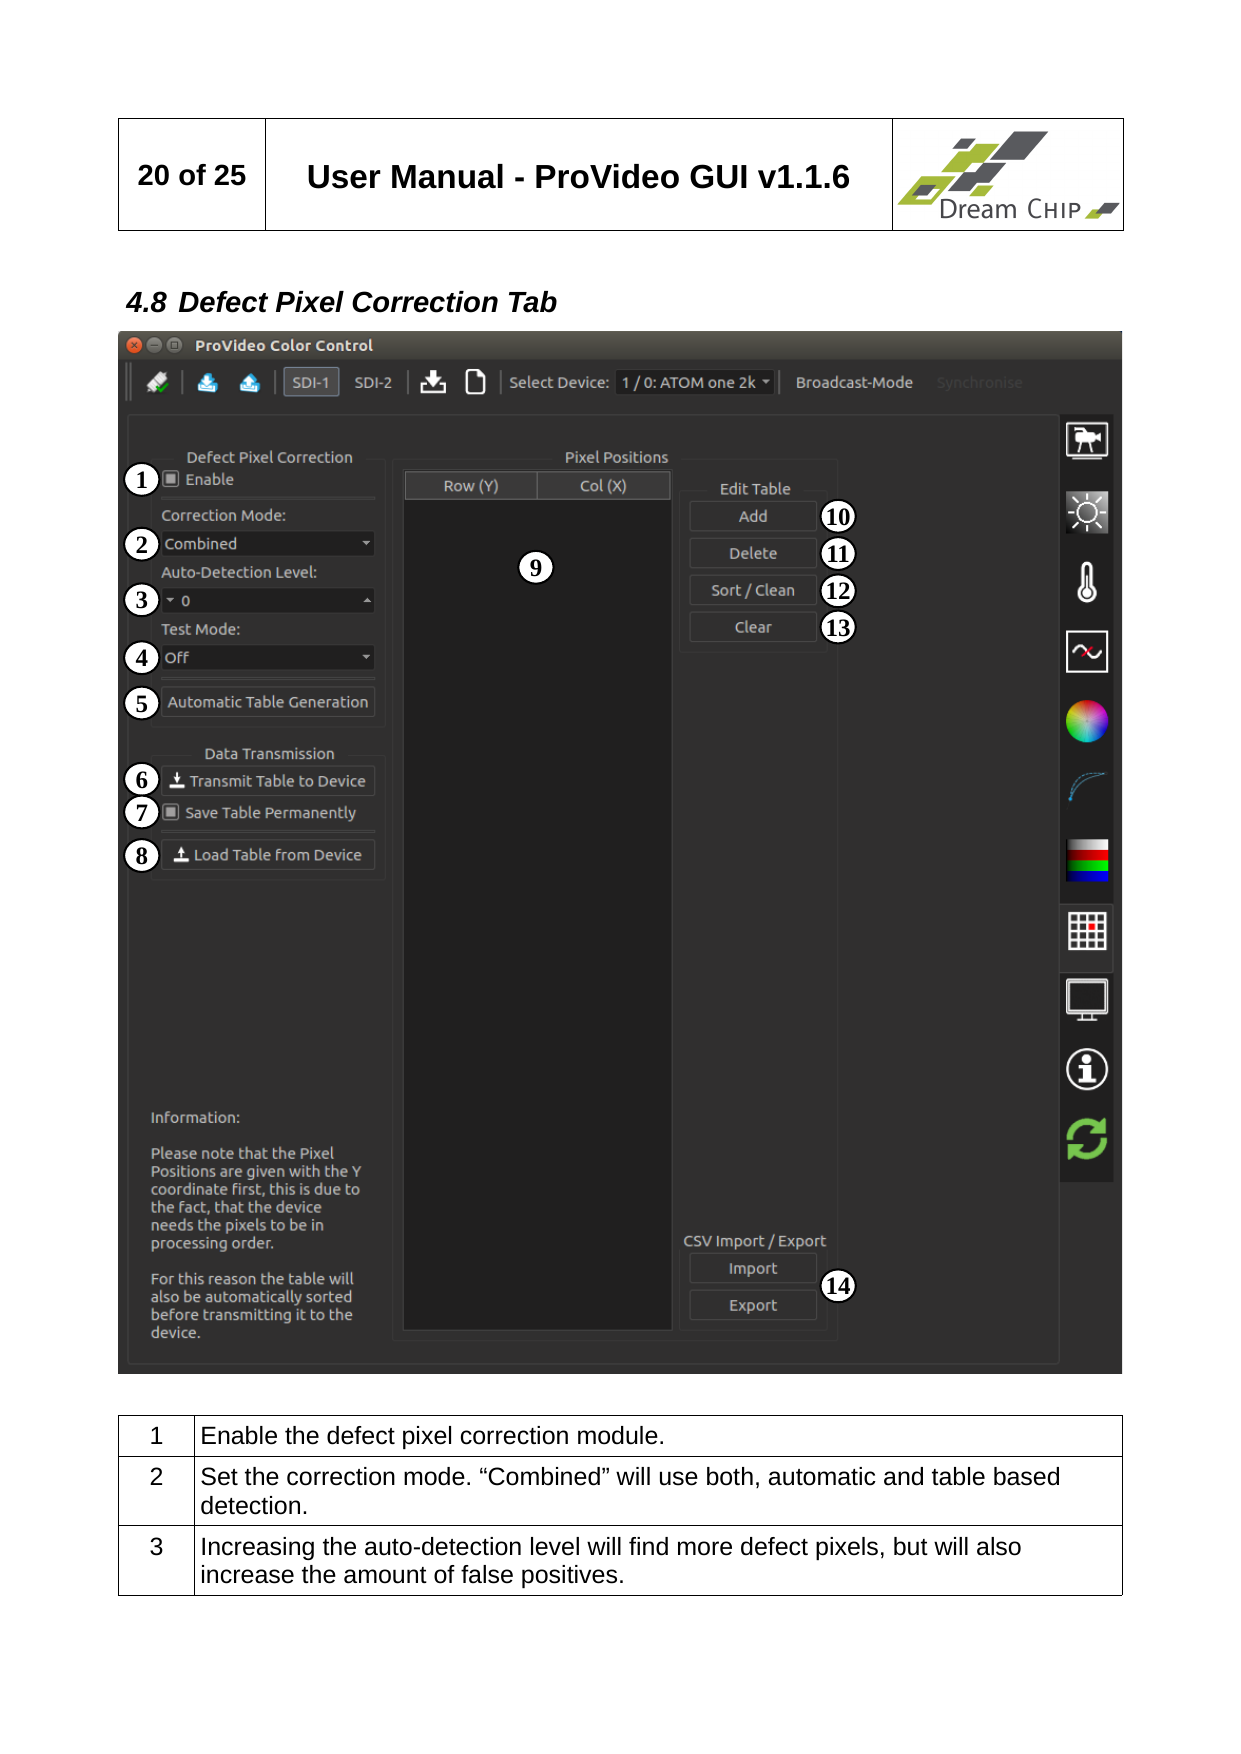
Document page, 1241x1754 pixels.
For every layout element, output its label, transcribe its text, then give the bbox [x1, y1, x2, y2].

table_header Enable the defect pixel correction module. [195, 1416, 1122, 1456]
picture [118, 331, 1123, 1374]
subtitle Defect Pixel Correction Tab [118, 285, 1122, 318]
table_cell Increasing the auto-detection level will find more defect pixels, but will also increase the amount of false positives. [195, 1526, 1122, 1595]
table_cell Set the correction mode. “Combined” will use both, automatic and table based detection. [195, 1457, 1122, 1525]
picture [897, 130, 1120, 220]
table_cell 2 [119, 1457, 194, 1525]
table_header 1 [119, 1416, 194, 1456]
table_cell 3 [119, 1526, 194, 1595]
